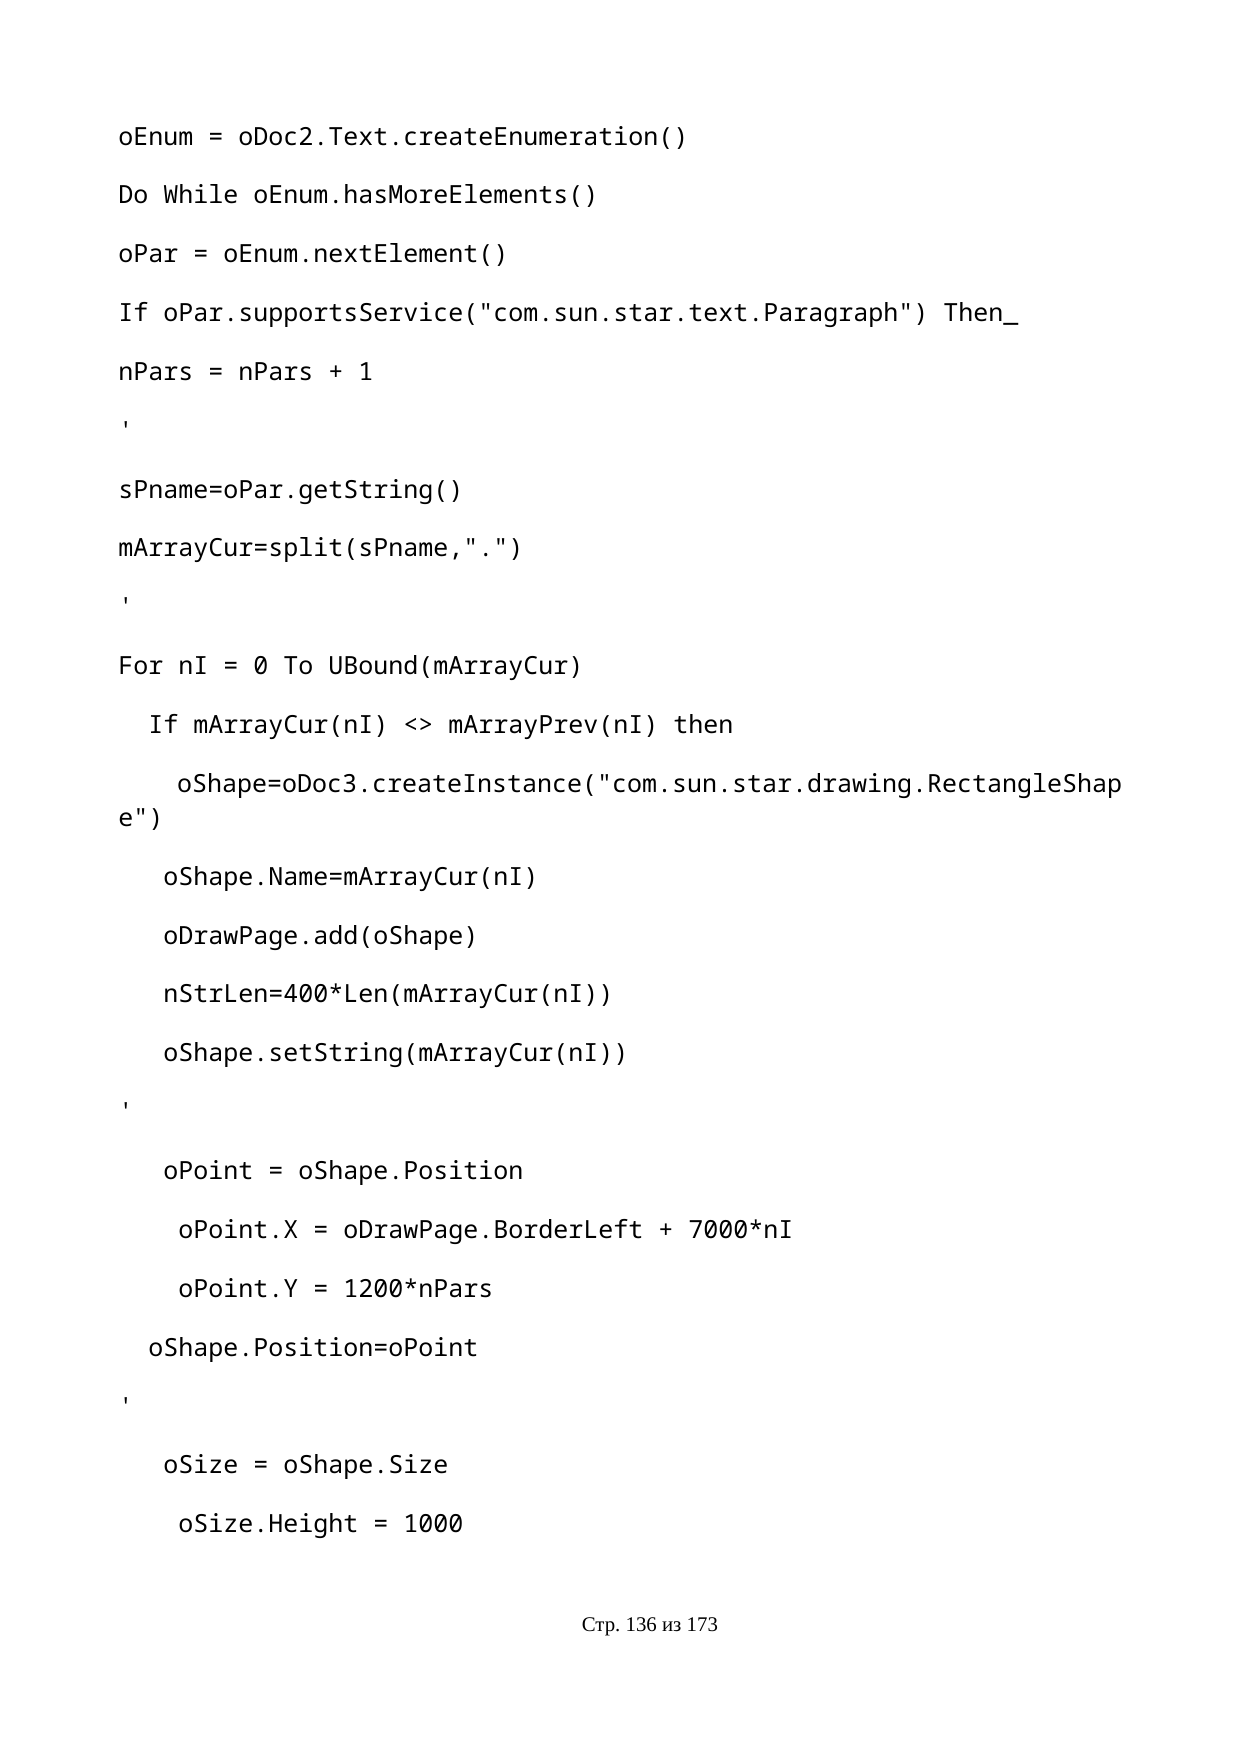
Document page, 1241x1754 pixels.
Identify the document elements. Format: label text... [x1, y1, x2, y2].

text oPoint.X = oDrawPage.BorderLeft + 7000*nI [118, 1212, 1122, 1246]
text If oPar.supportsService("com.sun.star.text.Paragraph") Then_ [118, 295, 1122, 329]
text nPars = nPars + 1 [118, 353, 1122, 388]
text nStrLen=400*Len(mArrayCur(nI)) [118, 976, 1122, 1010]
text ' [118, 1094, 1122, 1128]
text oPar = oEnum.nextElement() [118, 236, 1122, 270]
text For nI = 0 To UBound(mArrayCur) [118, 648, 1122, 682]
text oPoint = oShape.Position [118, 1153, 1122, 1187]
text ' [118, 412, 1122, 446]
text ' [118, 1388, 1122, 1422]
text oDrawPage.add(oShape) [118, 917, 1122, 951]
text oPoint.Y = 1200*nPars [118, 1270, 1122, 1304]
text Do While oEnum.hasMoreElements() [118, 177, 1122, 211]
text If mArrayCur(nI) <> mArrayPrev(nI) then [118, 707, 1122, 741]
text oShape.setString(mArrayCur(nI)) [118, 1035, 1122, 1069]
text oSize = oShape.Size [118, 1447, 1122, 1481]
text oEnum = oDoc2.Text.createEnumeration() [118, 118, 1122, 152]
text sPname=oPar.getString() [118, 471, 1122, 505]
text oShape.Name=mArrayCur(nI) [118, 858, 1122, 892]
text oSize.Height = 1000 [118, 1506, 1122, 1540]
text mArrayCur=split(sPname,".") [118, 530, 1122, 564]
text oShape=oDoc3.createInstance("com.sun.star.drawing.RectangleShape") [118, 766, 1122, 834]
text oShape.Position=oPoint [118, 1329, 1122, 1363]
text ' [118, 589, 1122, 623]
